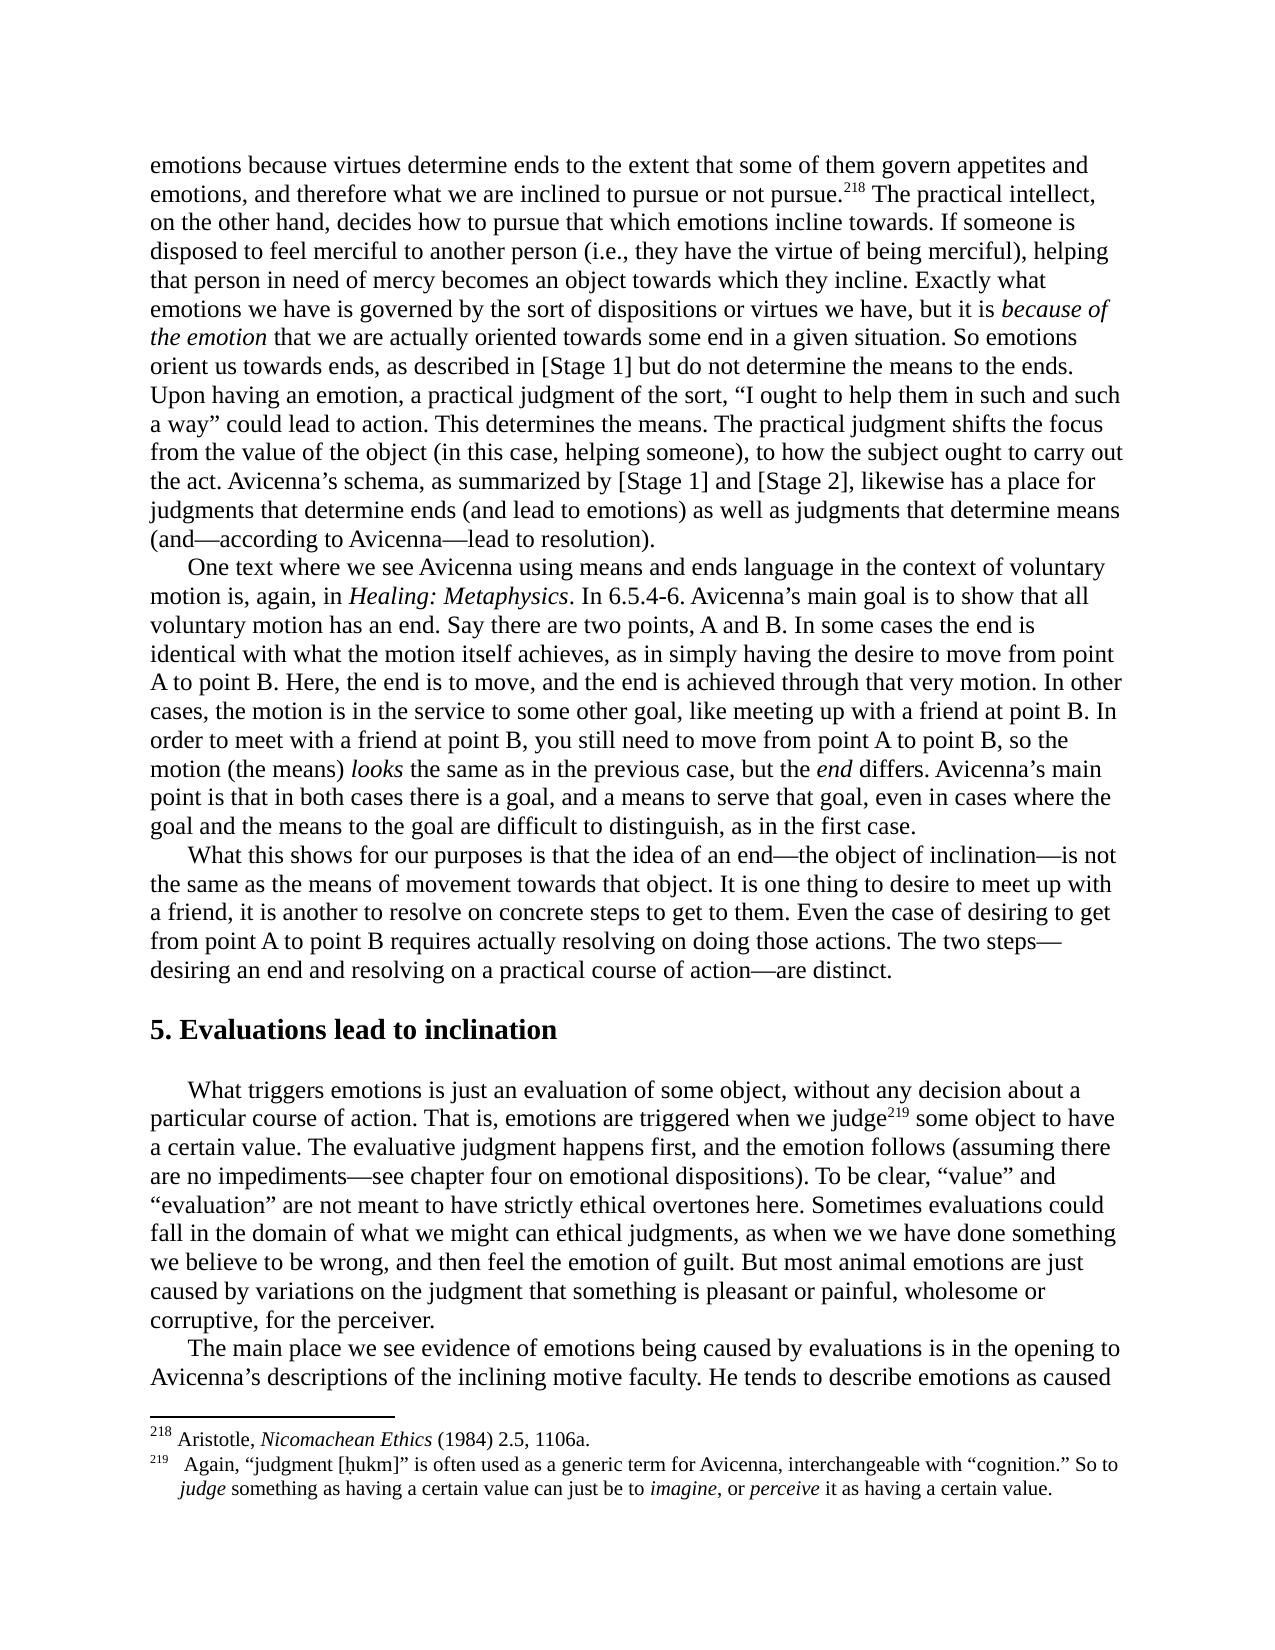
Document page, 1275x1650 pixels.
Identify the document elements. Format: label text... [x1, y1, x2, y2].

text Aristotle, Nicomachean Ethics (1984) 2.5, 1106a. [150, 1423, 1125, 1452]
text The main place we see evidence of emotions being caused by evaluations is in the opening to Avicenna’s descriptions of the inclining motive faculty. He tends to describe emotions as caused [150, 1333, 1125, 1391]
text What triggers emotions is just an evaluation of some object, without any decision about a particular course of action. That is, emotions are triggered when we judge some object to have a certain value. The evaluative judgment happens first, and the emotion follows (assuming there are no impediments—see chapter four on emotional dispositions). To be clear, “value” and “evaluation” are not meant to have strictly ethical overtones here. Sometimes evaluations could fall in the domain of what we might can ethical judgments, as when we we have done something we believe to be wrong, and then feel the emotion of guilt. But most animal emotions are just caused by variations on the judgment that something is pleasant or painful, wholesome or corruptive, for the perceiver. [150, 1075, 1125, 1333]
text Again, “judgment [ḥukm]” is often used as a generic term for Avicenna, interchangeable with “cognition.” So to judge something as having a certain value can just be to imagine, or perceive it as having a certain value. [150, 1452, 1125, 1500]
subtitle 5. Evaluations lead to inclination [150, 1012, 1125, 1046]
text One text where we see Avicenna using means and ends language in the context of voluntary motion is, again, in Healing: Metaphysics. In 6.5.4-6. Avicenna’s main goal is to show that all voluntary motion has an end. Say there are two points, A and B. In some cases the end is identical with what the motion itself achieves, as in simply having the desire to move from point A to point B. Here, the end is to move, and the end is achieved through that very motion. In other cases, the motion is in the service to some other goal, like meeting up with a friend at point B. In order to meet with a friend at point B, you still need to move from point A to point B, so the motion (the means) looks the same as in the previous case, but the end differs. Avicenna’s main point is that in both cases there is a goal, and a means to serve that goal, even in cases where the goal and the means to the goal are difficult to distinguish, as in the first case. [150, 552, 1125, 840]
text What this shows for our purposes is that the idea of an end—the object of inclination—is not the same as the means of movement towards that object. It is one thing to desire to meet up with a friend, it is another to resolve on concrete steps to get to them. Even the case of desiring to get from point A to point B requires actually resolving on doing those actions. The two steps—desiring an end and resolving on a practical course of action—are distinct. [150, 840, 1125, 984]
text emotions because virtues determine ends to the extent that some of them govern appetites and emotions, and therefore what we are inclined to pursue or not pursue. The practical intellect, on the other hand, decides how to pursue that which emotions incline towards. If someone is disposed to feel merciful to another person (i.e., they have the virtue of being merciful), helping that person in need of mercy becomes an object towards which they incline. Exactly what emotions we have is governed by the sort of dispositions or virtues we have, but it is because of the emotion that we are actually oriented towards some end in a given situation. So emotions orient us towards ends, as described in [Stage 1] but do not determine the means to the ends. Upon having an emotion, a practical judgment of the sort, “I ought to help them in such and such a way” could lead to action. This determines the means. The practical judgment shifts the focus from the value of the object (in this case, helping someone), to how the subject ought to carry out the act. Avicenna’s schema, as summarized by [Stage 1] and [Stage 2], likewise has a place for judgments that determine ends (and lead to emotions) as well as judgments that determine means (and—according to Avicenna—lead to resolution). [150, 150, 1125, 552]
